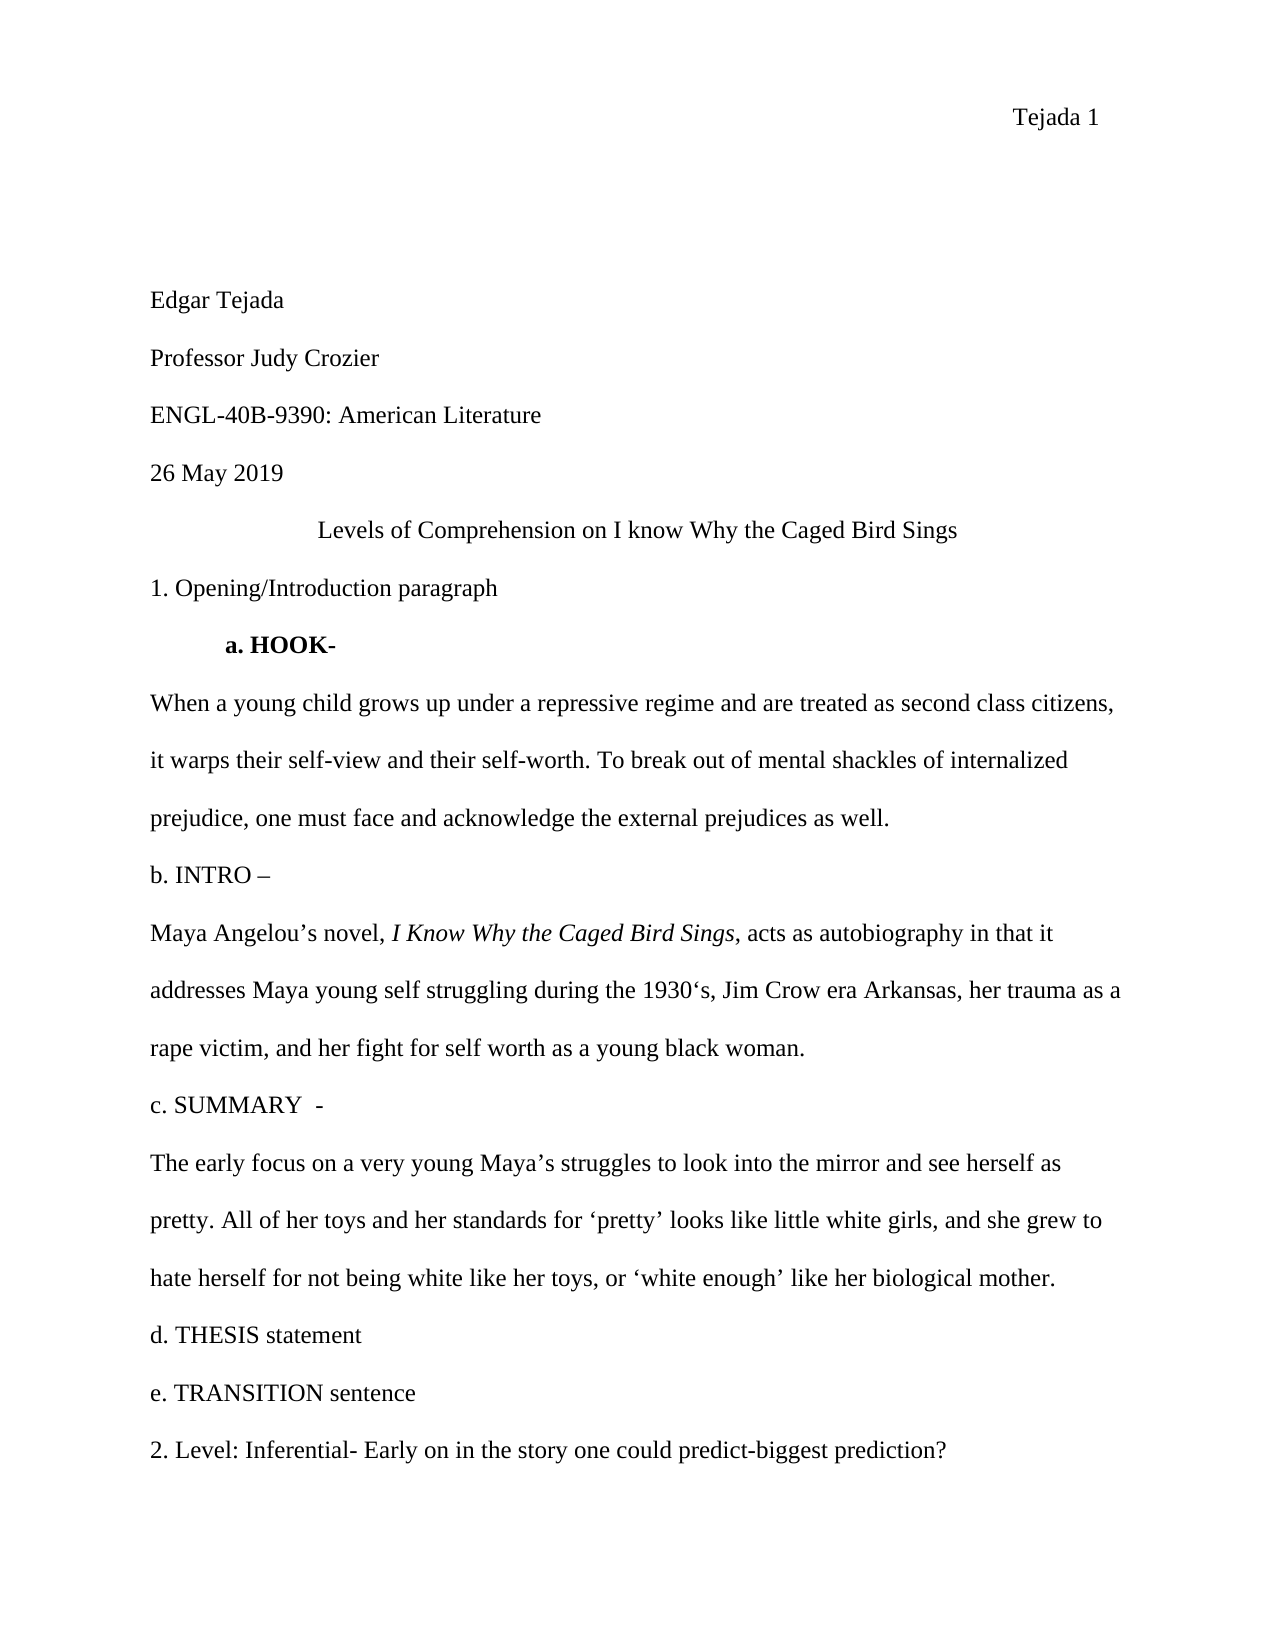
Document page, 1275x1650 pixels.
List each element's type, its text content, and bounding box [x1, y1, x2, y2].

text 1. Opening/Introduction paragraph [150, 573, 1125, 601]
text Levels of Comprehension on I know Why the Caged Bird Sings [150, 515, 1125, 544]
text ENGL-40B-9390: American Literature [150, 400, 1125, 429]
text Maya Angelou’s novel, I Know Why the Caged Bird Sings, acts as autobiography in that it addresses Maya young self struggling during the 1930‘s, Jim Crow era Arkansas, her trauma as a rape victim, and her fight for self worth as a young black woman. [150, 918, 1125, 1061]
text a. HOOK- [150, 630, 1125, 659]
text d. THESIS statement [150, 1320, 1125, 1349]
text e. TRANSITION sentence [150, 1378, 1125, 1406]
text 2. Level: Inferential- Early on in the story one could predict-biggest prediction? [150, 1435, 1125, 1464]
text The early focus on a very young Maya’s struggles to look into the mirror and see herself as pretty. All of her toys and her standards for ‘pretty’ looks like little white girls, and she grew to hate herself for not being white like her toys, or ‘white enough’ like her biological mother. [150, 1148, 1125, 1291]
text 26 May 2019 [150, 458, 1125, 486]
text Edgar Tejada [150, 285, 1125, 314]
text When a young child grows up under a repressive regime and are treated as second class citizens, it warps their self-view and their self-worth. To break out of mental shackles of internalized prejudice, one must face and acknowledge the external prejudices as well. [150, 688, 1125, 831]
text b. INTRO – [150, 860, 1125, 889]
text c. SUMMARY - [150, 1090, 1125, 1119]
text Professor Judy Crozier [150, 343, 1125, 371]
